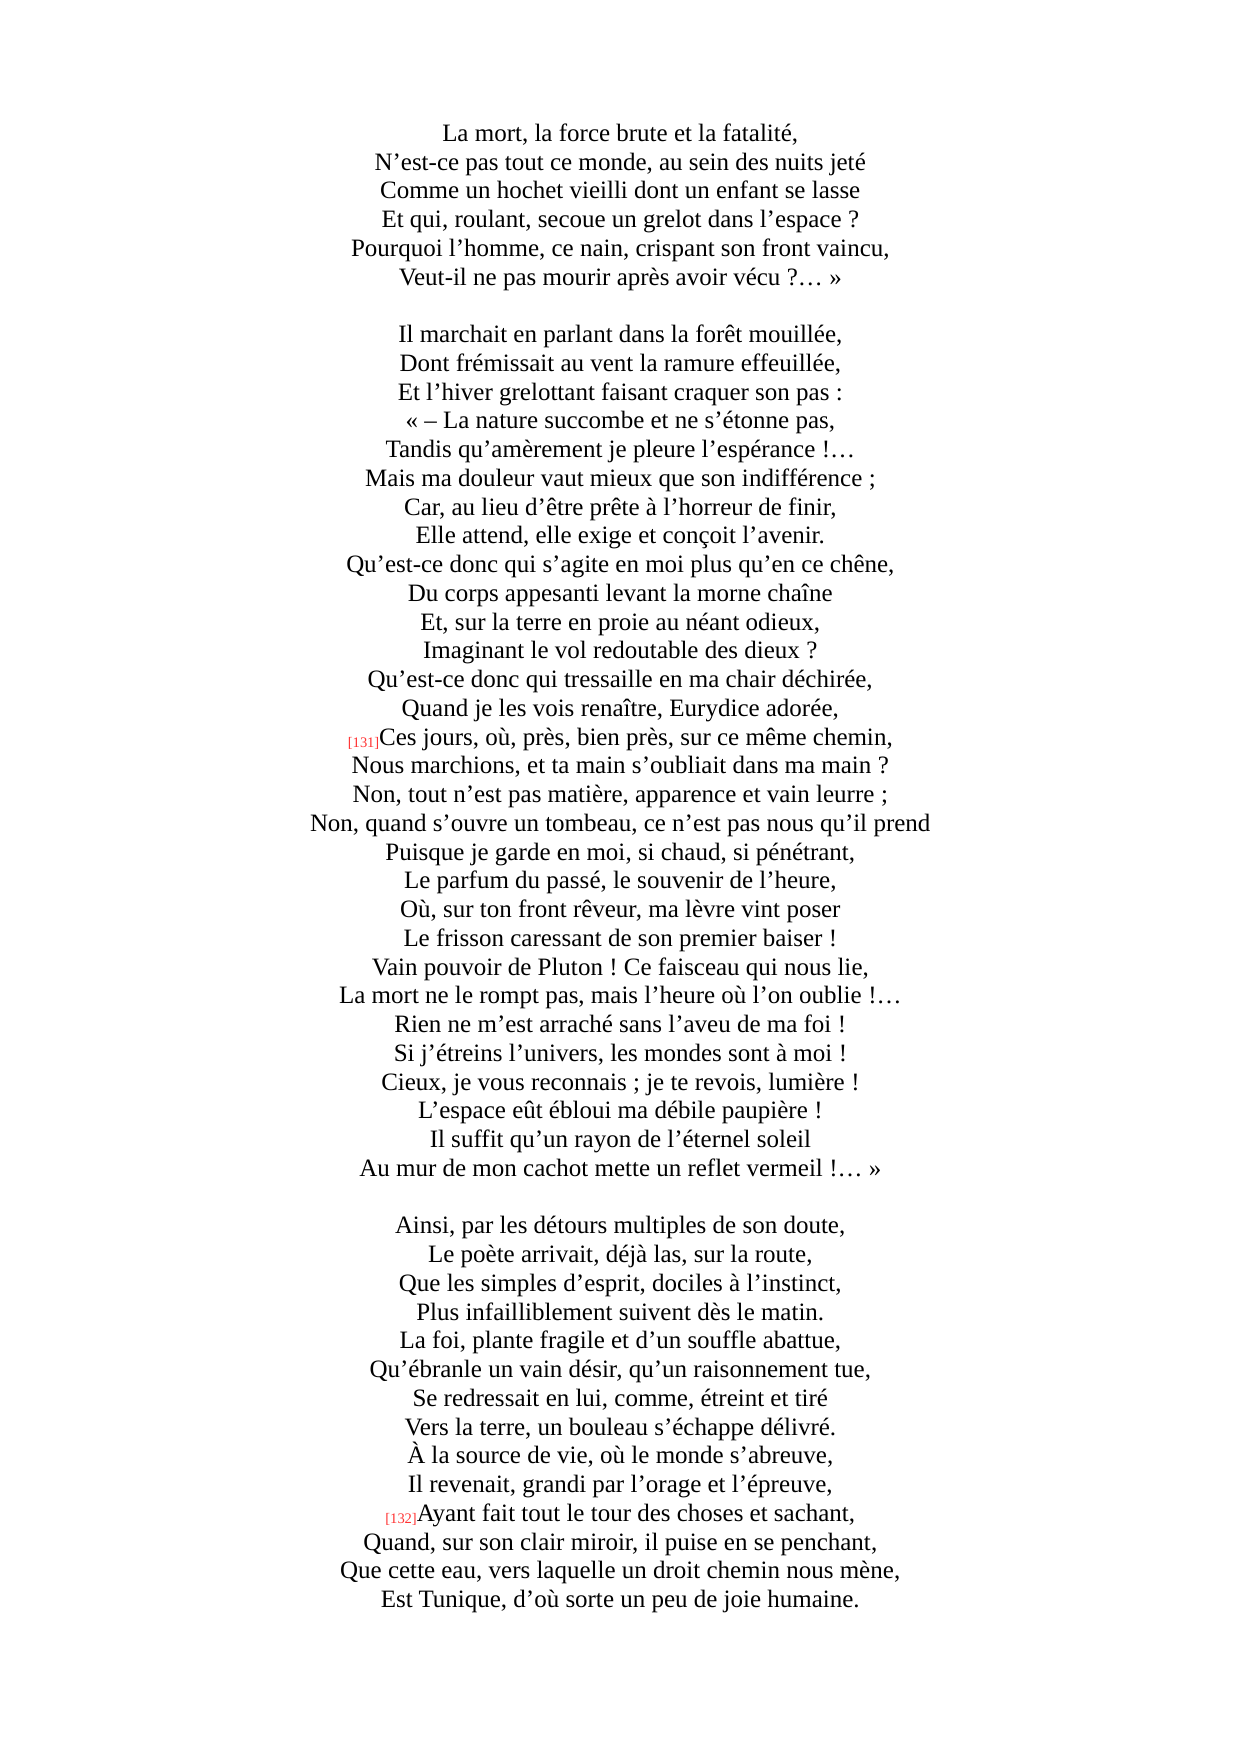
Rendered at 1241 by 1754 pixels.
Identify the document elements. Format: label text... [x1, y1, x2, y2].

text Il suffit qu’un rayon de l’éternel soleil [118, 1124, 1122, 1153]
text Rien ne m’est arraché sans l’aveu de ma foi ! [118, 1009, 1122, 1038]
text Que les simples d’esprit, dociles à l’instinct, [118, 1268, 1122, 1297]
text Quand, sur son clair miroir, il puise en se penchant, [118, 1527, 1122, 1556]
text Le parfum du passé, le souvenir de l’heure, [118, 866, 1122, 894]
text Qu’est-ce donc qui s’agite en moi plus qu’en ce chêne, [118, 549, 1122, 578]
text Ainsi, par les détours multiples de son doute, [118, 1211, 1122, 1239]
text [132]Ayant fait tout le tour des choses et sachant, [118, 1498, 1122, 1527]
text La mort ne le rompt pas, mais l’heure où l’on oublie !… [118, 981, 1122, 1009]
text Le poète arrivait, déjà las, sur la route, [118, 1239, 1122, 1268]
text Le frisson caressant de son premier baiser ! [118, 923, 1122, 952]
text Que cette eau, vers laquelle un droit chemin nous mène, [118, 1556, 1122, 1584]
text Si j’étreins l’univers, les mondes sont à moi ! [118, 1038, 1122, 1067]
text Plus infailliblement suivent dès le matin. [118, 1297, 1122, 1326]
text Est Tunique, d’où sorte un peu de joie humaine. [118, 1584, 1122, 1613]
text Nous marchions, et ta main s’oubliait dans ma main ? [118, 751, 1122, 779]
text N’est-ce pas tout ce monde, au sein des nuits jeté [118, 147, 1122, 176]
text Comme un hochet vieilli dont un enfant se lasse [118, 176, 1122, 204]
text Non, quand s’ouvre un tombeau, ce n’est pas nous qu’il prend [118, 808, 1122, 837]
text Pourquoi l’homme, ce nain, crispant son front vaincu, [118, 233, 1122, 262]
text L’espace eût ébloui ma débile paupière ! [118, 1096, 1122, 1124]
text Vers la terre, un bouleau s’échappe délivré. [118, 1412, 1122, 1441]
text Et, sur la terre en proie au néant odieux, [118, 607, 1122, 636]
text Cieux, je vous reconnais ; je te revois, lumière ! [118, 1067, 1122, 1096]
text Et qui, roulant, secoue un grelot dans l’espace ? [118, 204, 1122, 233]
text Il revenait, grandi par l’orage et l’épreuve, [118, 1469, 1122, 1498]
text « – La nature succombe et ne s’étonne pas, [118, 406, 1122, 434]
text La mort, la force brute et la fatalité, [118, 118, 1122, 147]
text Veut-il ne pas mourir après avoir vécu ?… » [118, 262, 1122, 291]
text Vain pouvoir de Pluton ! Ce faisceau qui nous lie, [118, 952, 1122, 981]
text Puisque je garde en moi, si chaud, si pénétrant, [118, 837, 1122, 866]
text [131]Ces jours, où, près, bien près, sur ce même chemin, [118, 722, 1122, 751]
text Se redressait en lui, comme, étreint et tiré [118, 1383, 1122, 1412]
text Au mur de mon cachot mette un reflet vermeil !… » [118, 1153, 1122, 1182]
text Il marchait en parlant dans la forêt mouillée, [118, 319, 1122, 348]
text Qu’ébranle un vain désir, qu’un raisonnement tue, [118, 1354, 1122, 1383]
text Car, au lieu d’être prête à l’horreur de finir, [118, 492, 1122, 521]
text Elle attend, elle exige et conçoit l’avenir. [118, 521, 1122, 549]
text Mais ma douleur vaut mieux que son indifférence ; [118, 463, 1122, 492]
text Imaginant le vol redoutable des dieux ? [118, 636, 1122, 664]
text Quand je les vois renaître, Eurydice adorée, [118, 693, 1122, 722]
text À la source de vie, où le monde s’abreuve, [118, 1441, 1122, 1469]
text Du corps appesanti levant la morne chaîne [118, 578, 1122, 607]
text Dont frémissait au vent la ramure effeuillée, [118, 348, 1122, 377]
text Tandis qu’amèrement je pleure l’espérance !… [118, 434, 1122, 463]
text Et l’hiver grelottant faisant craquer son pas : [118, 377, 1122, 406]
text Non, tout n’est pas matière, apparence et vain leurre ; [118, 779, 1122, 808]
text Qu’est-ce donc qui tressaille en ma chair déchirée, [118, 664, 1122, 693]
text La foi, plante fragile et d’un souffle abattue, [118, 1326, 1122, 1354]
text Où, sur ton front rêveur, ma lèvre vint poser [118, 894, 1122, 923]
